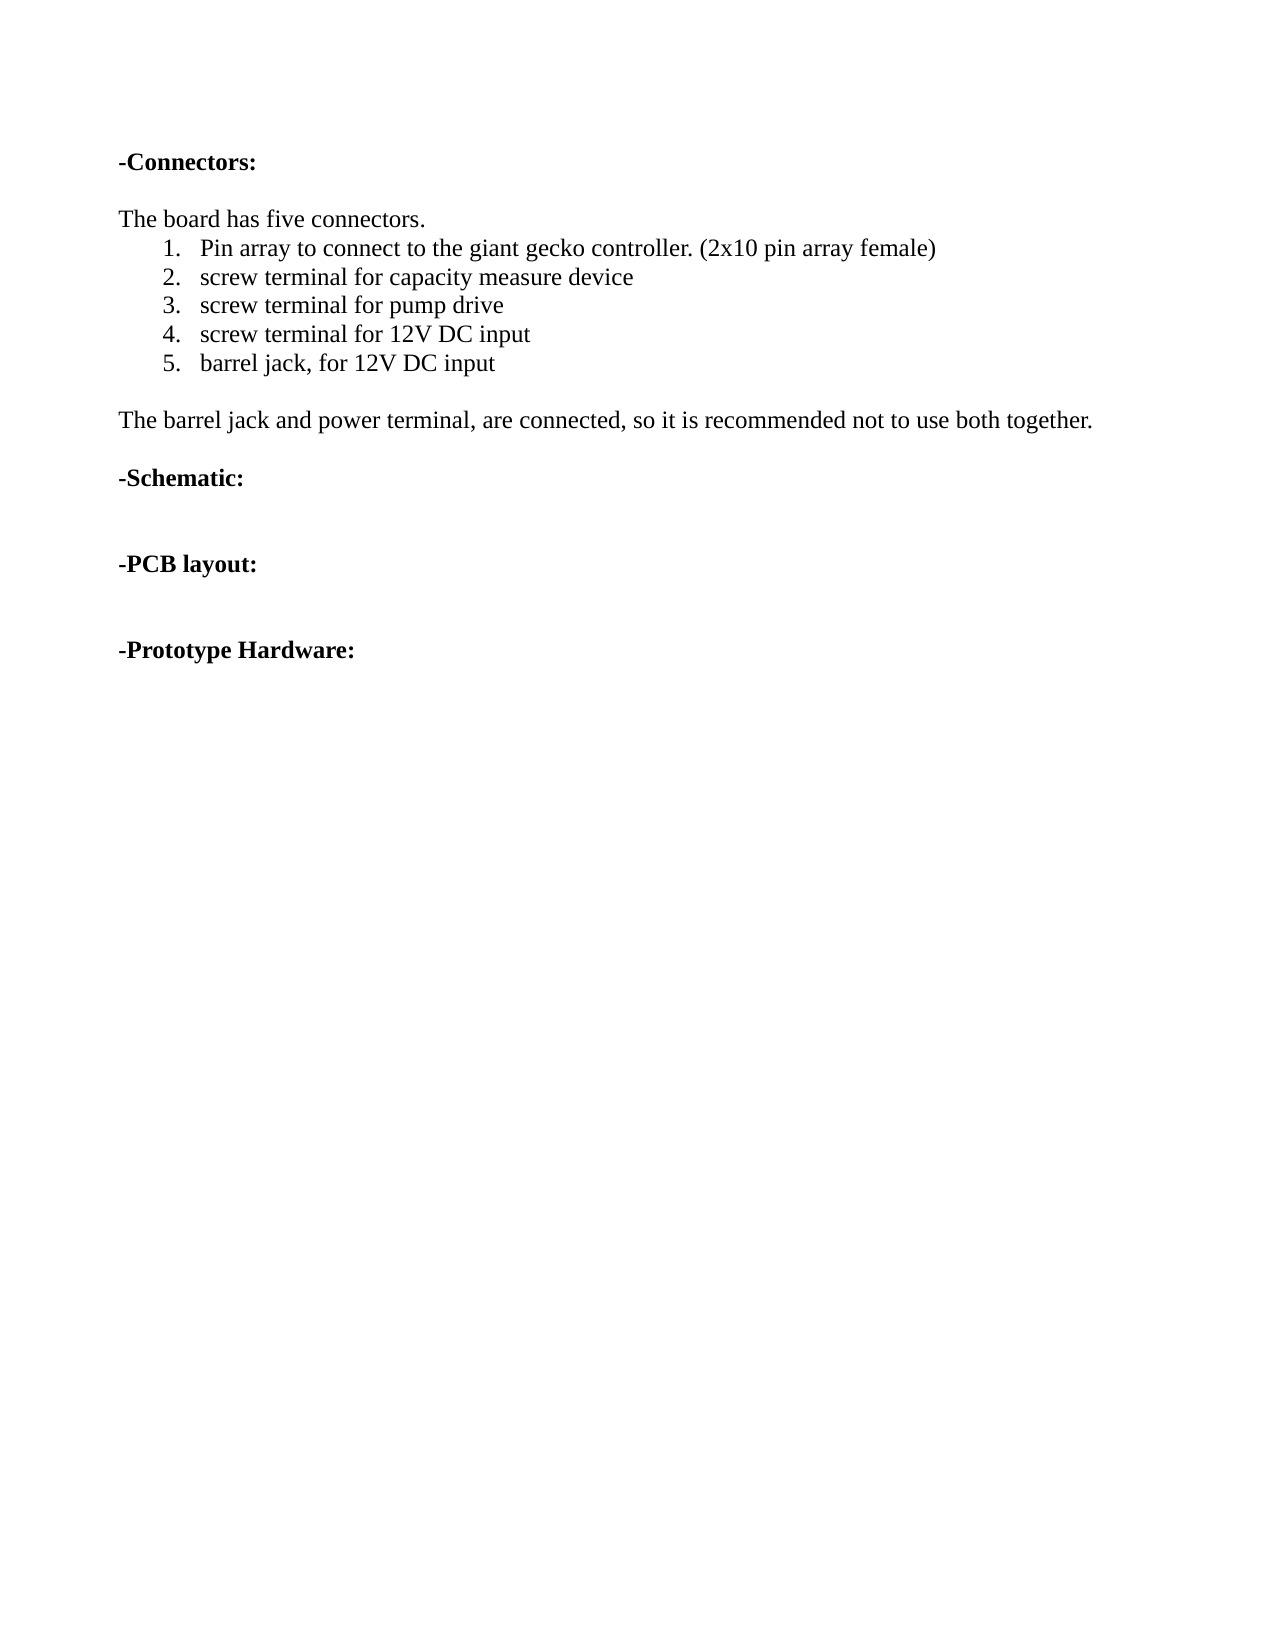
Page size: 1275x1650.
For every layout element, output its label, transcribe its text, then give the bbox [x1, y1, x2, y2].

list Pin array to connect to the giant gecko controller. (2x10 pin array female) [162, 233, 1157, 262]
list barrel jack, for 12V DC input [162, 348, 1157, 377]
text -Schematic: [118, 463, 1157, 492]
list screw terminal for capacity measure device [162, 262, 1157, 291]
text -PCB layout: [118, 549, 1157, 578]
text -Prototype Hardware: [118, 636, 1157, 664]
text The board has five connectors. [118, 204, 1157, 233]
list screw terminal for pump drive [162, 291, 1157, 319]
text The barrel jack and power terminal, are connected, so it is recommended not to use both together. [118, 406, 1157, 434]
list screw terminal for 12V DC input [162, 319, 1157, 348]
text -Connectors: [118, 147, 1157, 176]
